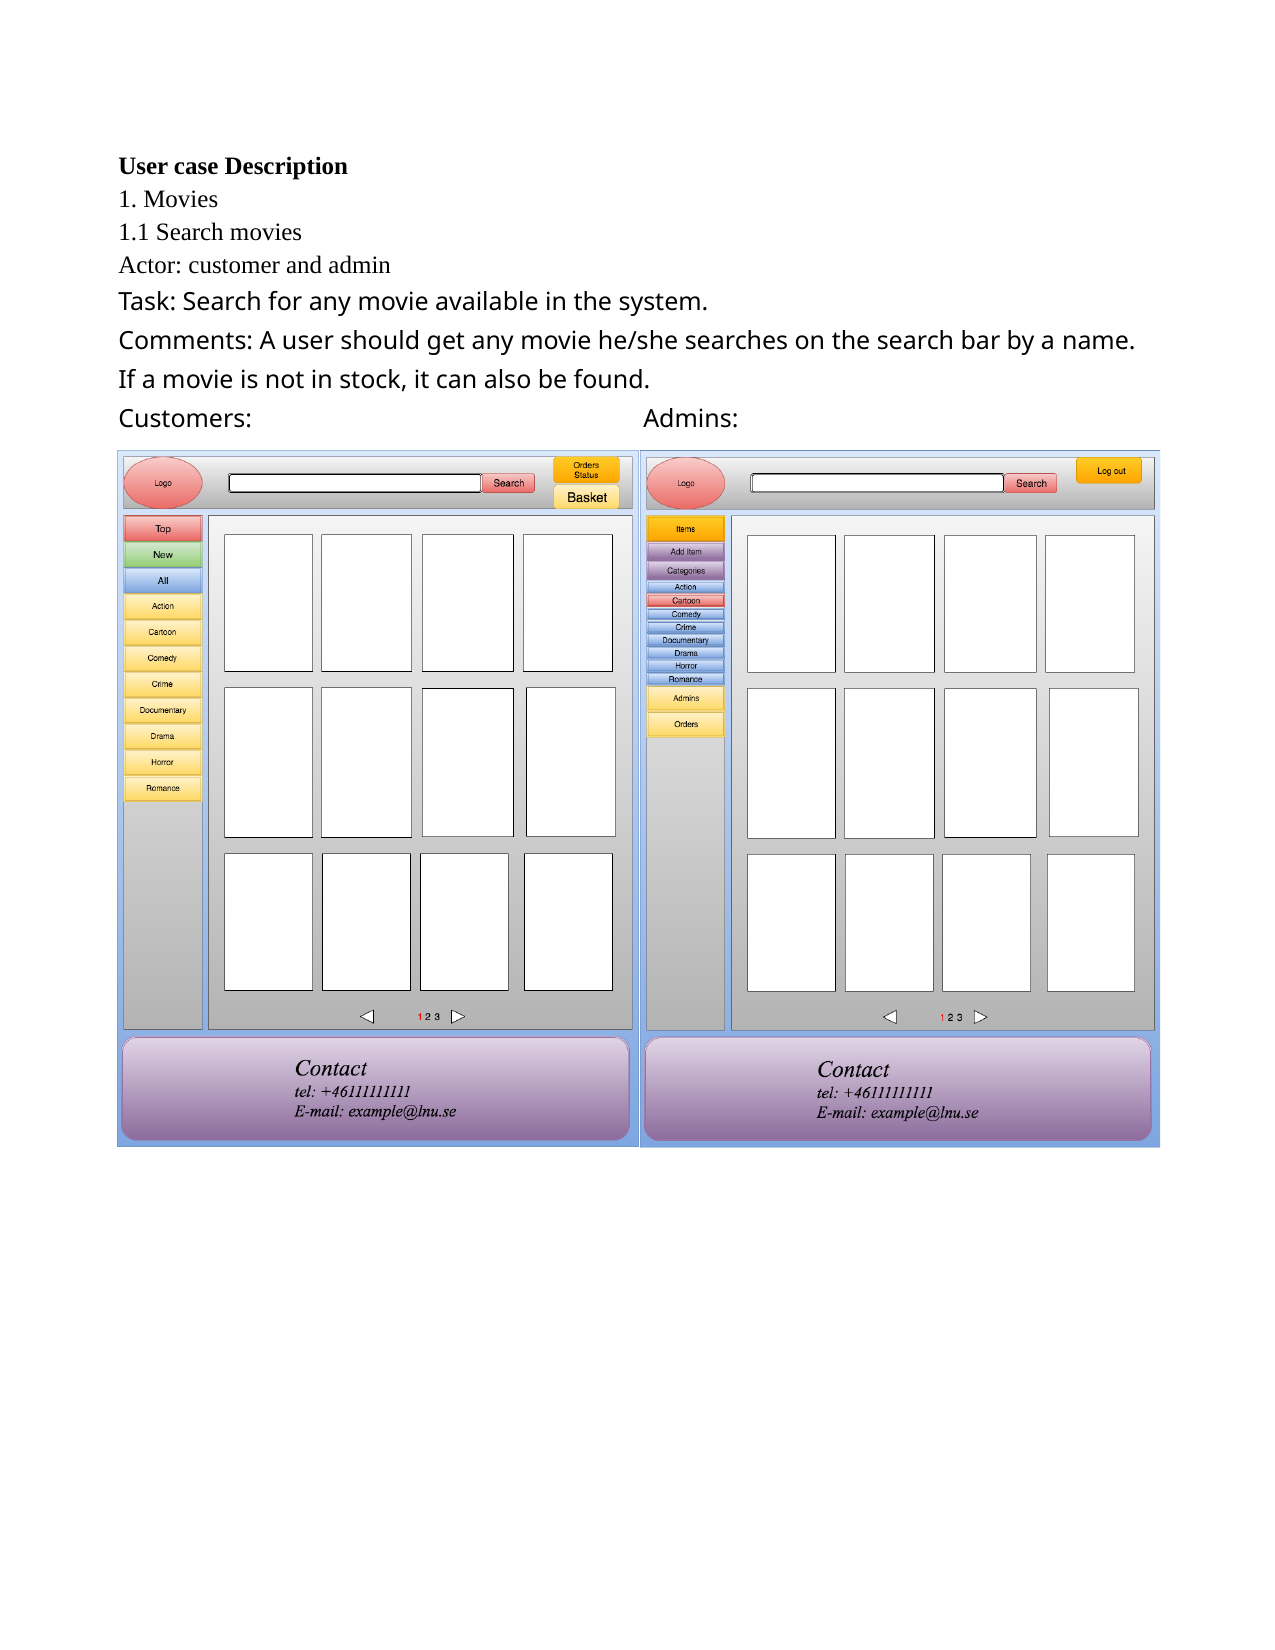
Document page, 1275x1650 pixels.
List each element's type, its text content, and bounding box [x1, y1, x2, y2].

text Comments: A user should get any movie he/she searches on the search bar by a name. If a movie is not in stock, it can also be found. [118, 322, 1157, 396]
text 1.1 Search movies [118, 217, 1157, 246]
text Actor: customer and admin [118, 250, 1157, 279]
text 1. Movies [118, 184, 1157, 213]
text Customers: Admins: [118, 401, 1157, 435]
text Task: Search for any movie available in the system. [118, 283, 1157, 317]
text User case Description [118, 151, 1157, 180]
picture [639, 450, 1161, 1148]
